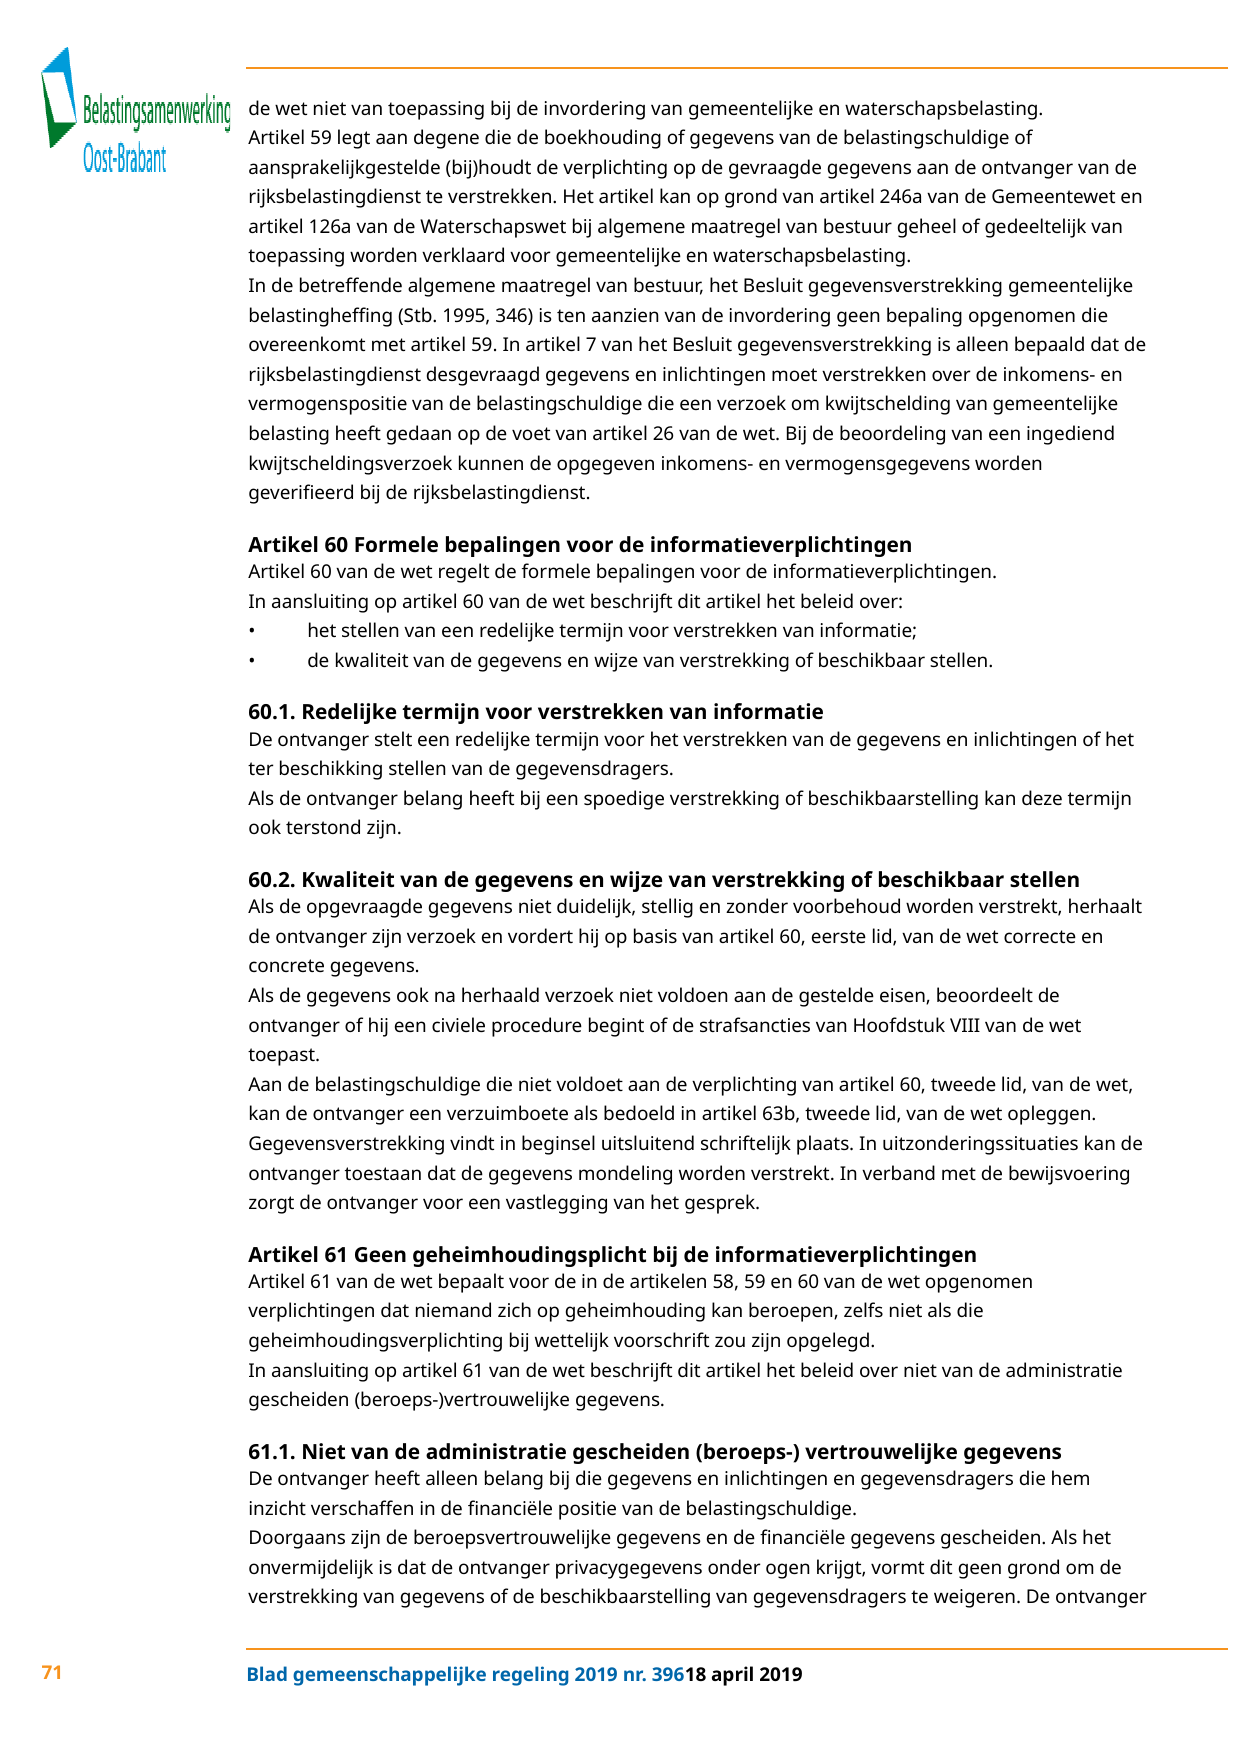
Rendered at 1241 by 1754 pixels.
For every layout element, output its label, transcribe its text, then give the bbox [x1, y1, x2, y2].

text Doorgaans zijn de beroepsvertrouwelijke gegevens en de financiële gegevens gescheiden. Als het onvermijdelijk is dat de ontvanger privacygegevens onder ogen krijgt, vormt dit geen grond om de verstrekking van gegevens of de beschikbaarstelling van gegevensdragers te weigeren. De ontvanger [248, 1524, 1152, 1609]
text 60.2. Kwaliteit van de gegevens en wijze van verstrekking of beschikbaar stellen [248, 865, 1152, 893]
text Artikel 60 van de wet regelt de formele bepalingen voor de informatieverplichtingen. [248, 558, 1152, 584]
text Gegevensverstrekking vindt in beginsel uitsluitend schriftelijk plaats. In uitzonderingssituaties kan de ontvanger toestaan dat de gegevens mondeling worden verstrekt. In verband met de bewijsvoering zorgt de ontvanger voor een vastlegging van het gesprek. [248, 1130, 1152, 1215]
text Als de ontvanger belang heeft bij een spoedige verstrekking of beschikbaarstelling kan deze termijn ook terstond zijn. [248, 785, 1152, 840]
list de kwaliteit van de gegevens en wijze van verstrekking of beschikbaar stellen. [248, 647, 1152, 673]
text de wet niet van toepassing bij de invordering van gemeentelijke en waterschapsbelasting. [248, 95, 1152, 121]
text In aansluiting op artikel 60 van de wet beschrijft dit artikel het beleid over: [248, 588, 1152, 613]
text In aansluiting op artikel 61 van de wet beschrijft dit artikel het beleid over niet van de administratie gescheiden (beroeps-)vertrouwelijke gegevens. [248, 1357, 1152, 1412]
text Als de gegevens ook na herhaald verzoek niet voldoen aan de gestelde eisen, beoordeelt de ontvanger of hij een civiele procedure begint of de strafsancties van Hoofdstuk VIII van de wet toepast. [248, 982, 1152, 1067]
text Artikel 61 Geen geheimhoudingsplicht bij de informatieverplichtingen [248, 1240, 1152, 1268]
text Artikel 59 legt aan degene die de boekhouding of gegevens van de belastingschuldige of aansprakelijkgestelde (bij)houdt de verplichting op de gevraagde gegevens aan de ontvanger van de rijksbelastingdienst te verstrekken. Het artikel kan op grond van artikel 246a van de Gemeentewet en artikel 126a van de Waterschapswet bij algemene maatregel van bestuur geheel of gedeeltelijk van toepassing worden verklaard voor gemeentelijke en waterschapsbelasting. [248, 124, 1152, 268]
list het stellen van een redelijke termijn voor verstrekken van informatie; [248, 617, 1152, 643]
text Als de opgevraagde gegevens niet duidelijk, stellig en zonder voorbehoud worden verstrekt, herhaalt de ontvanger zijn verzoek en vordert hij op basis van artikel 60, eerste lid, van de wet correcte en concrete gegevens. [248, 893, 1152, 978]
picture [41, 47, 231, 172]
text De ontvanger heeft alleen belang bij die gegevens en inlichtingen en gegevensdragers die hem inzicht verschaffen in de financiële positie van de belastingschuldige. [248, 1465, 1152, 1521]
picture [129, 155, 134, 172]
picture [100, 161, 105, 172]
text Artikel 60 Formele bepalingen voor de informatieverplichtingen [248, 530, 1152, 558]
text In de betreffende algemene maatregel van bestuur, het Besluit gegevensverstrekking gemeentelijke belastingheffing (Stb. 1995, 346) is ten aanzien van de invordering geen bepaling opgenomen die overeenkomt met artikel 59. In artikel 7 van het Besluit gegevensverstrekking is alleen bepaald dat de rijksbelastingdienst desgevraagd gegevens en inlichtingen moet verstrekken over de inkomens- en vermogenspositie van de belastingschuldige die een verzoek om kwijtschelding van gemeentelijke belasting heeft gedaan op de voet van artikel 26 van de wet. Bij de beoordeling van een ingediend kwijtscheldingsverzoek kunnen de opgegeven inkomens- en vermogensgegevens worden geverifieerd bij de rijksbelastingdienst. [248, 272, 1152, 505]
picture [86, 146, 91, 169]
picture [91, 163, 96, 172]
text Aan de belastingschuldige die niet voldoet aan de verplichting van artikel 60, tweede lid, van de wet, kan de ontvanger een verzuimboete als bedoeld in artikel 63b, tweede lid, van de wet opleggen. [248, 1071, 1152, 1126]
text Artikel 61 van de wet bepaalt voor de in de artikelen 58, 59 en 60 van de wet opgenomen verplichtingen dat niemand zich op geheimhouding kan beroepen, zelfs niet als die geheimhoudingsverplichting bij wettelijk voorschrift zou zijn opgelegd. [248, 1268, 1152, 1353]
text 60.1. Redelijke termijn voor verstrekken van informatie [248, 697, 1152, 726]
text 61.1. Niet van de administratie gescheiden (beroeps-) vertrouwelijke gegevens [248, 1437, 1152, 1465]
text De ontvanger stelt een redelijke termijn voor het verstrekken van de gegevens en inlichtingen of het ter beschikking stellen van de gegevensdragers. [248, 726, 1152, 781]
